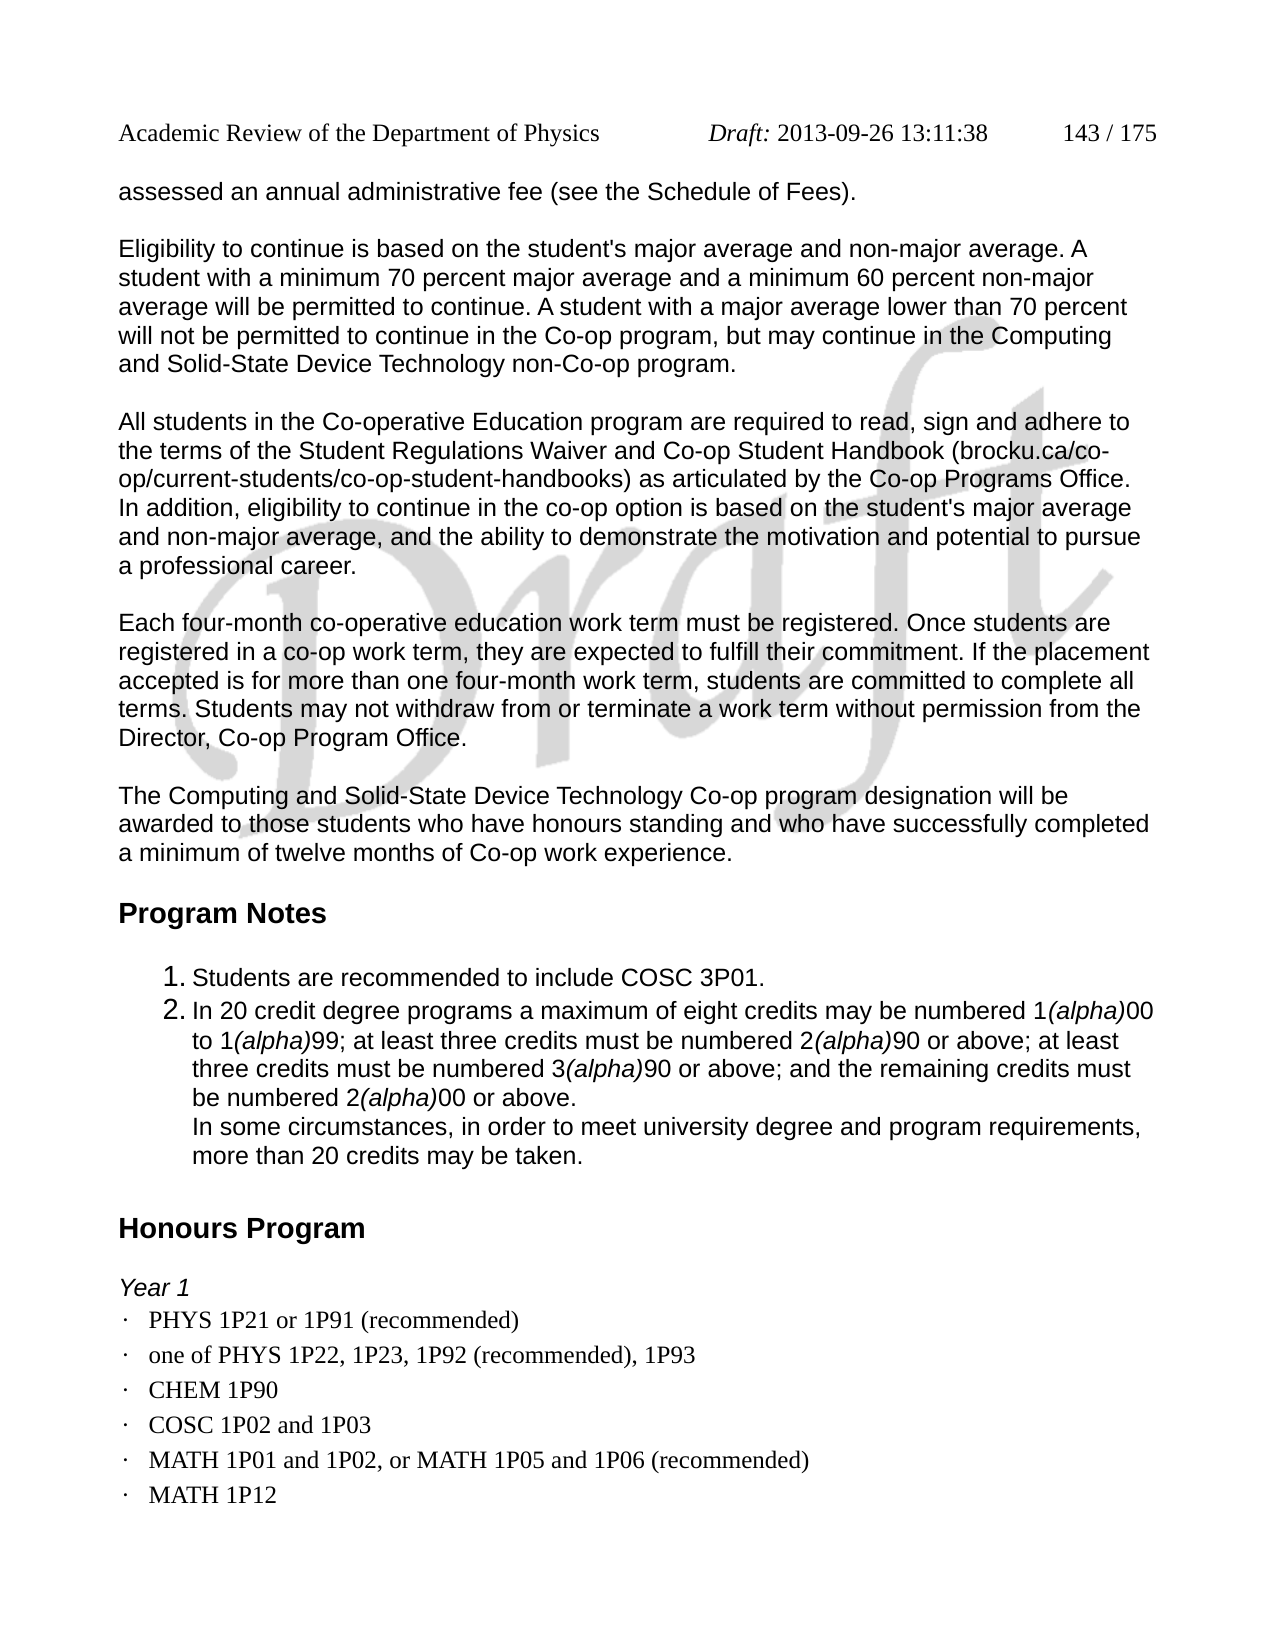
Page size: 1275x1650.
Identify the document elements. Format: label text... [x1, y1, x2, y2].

picture [118, 1302, 1157, 1532]
list In 20 credit degree programs a maximum of eight credits may be numbered 1(alpha)00 to 1(alpha)99; at least three credits must be numbered 2(alpha)90 or above; at least three credits must be numbered 3(alpha)90 or above; and the remaining credits must be numbered 2(alpha)00 or above. In some circumstances, in order to meet university degree and program requirements, more than 20 credits may be taken. [162, 992, 1157, 1169]
table_cell CHEM 1P90 [145, 1372, 821, 1407]
picture [118, 118, 1157, 177]
table_cell MATH 1P12 [145, 1477, 821, 1512]
text assessed an annual administrative fee (see the Schedule of Fees). Eligibility to continue is based on the student's major average and non-major average. A student with a minimum 70 percent major average and a minimum 60 percent non-major average will be permitted to continue. A student with a major average lower than 70 percent will not be permitted to continue in the Co-op program, but may continue in the Computing and Solid-State Device Technology non-Co-op program. All students in the Co-operative Education program are required to read, sign and adhere to the terms of the Student Regulations Waiver and Co-op Student Handbook (brocku.ca/co-op/current-students/co-op-student-handbooks) as articulated by the Co-op Programs Office. In addition, eligibility to continue in the co-op option is based on the student's major average and non-major average, and the ability to demonstrate the motivation and potential to pursue a professional career. Each four-month co-operative education work term must be registered. Once students are registered in a co-op work term, they are expected to fulfill their commitment. If the placement accepted is for more than one four-month work term, students are committed to complete all terms. Students may not withdraw from or terminate a work term without permission from the Director, Co-op Program Office. The Computing and Solid-State Device Technology Co-op program designation will be awarded to those students who have honours standing and who have successfully completed a minimum of twelve months of Co-op work experience. Program Notes [118, 177, 1157, 929]
table_header PHYS 1P21 or 1P91 (recommended) [145, 1302, 821, 1337]
table_cell · [118, 1407, 145, 1442]
list Students are recommended to include COSC 3P01. [162, 959, 1157, 992]
table_cell COSC 1P02 and 1P03 [145, 1407, 821, 1442]
table_cell · [118, 1372, 145, 1407]
table_cell one of PHYS 1P22, 1P23, 1P92 (recommended), 1P93 [145, 1337, 821, 1372]
picture [118, 929, 1157, 1182]
table_cell · [118, 1337, 145, 1372]
table_cell · [118, 1442, 145, 1477]
table_cell MATH 1P01 and 1P02, or MATH 1P05 and 1P06 (recommended) [145, 1442, 821, 1477]
table_cell · [118, 1477, 145, 1512]
text Honours Program Year 1 [118, 1182, 1157, 1302]
table_header · [118, 1302, 145, 1337]
